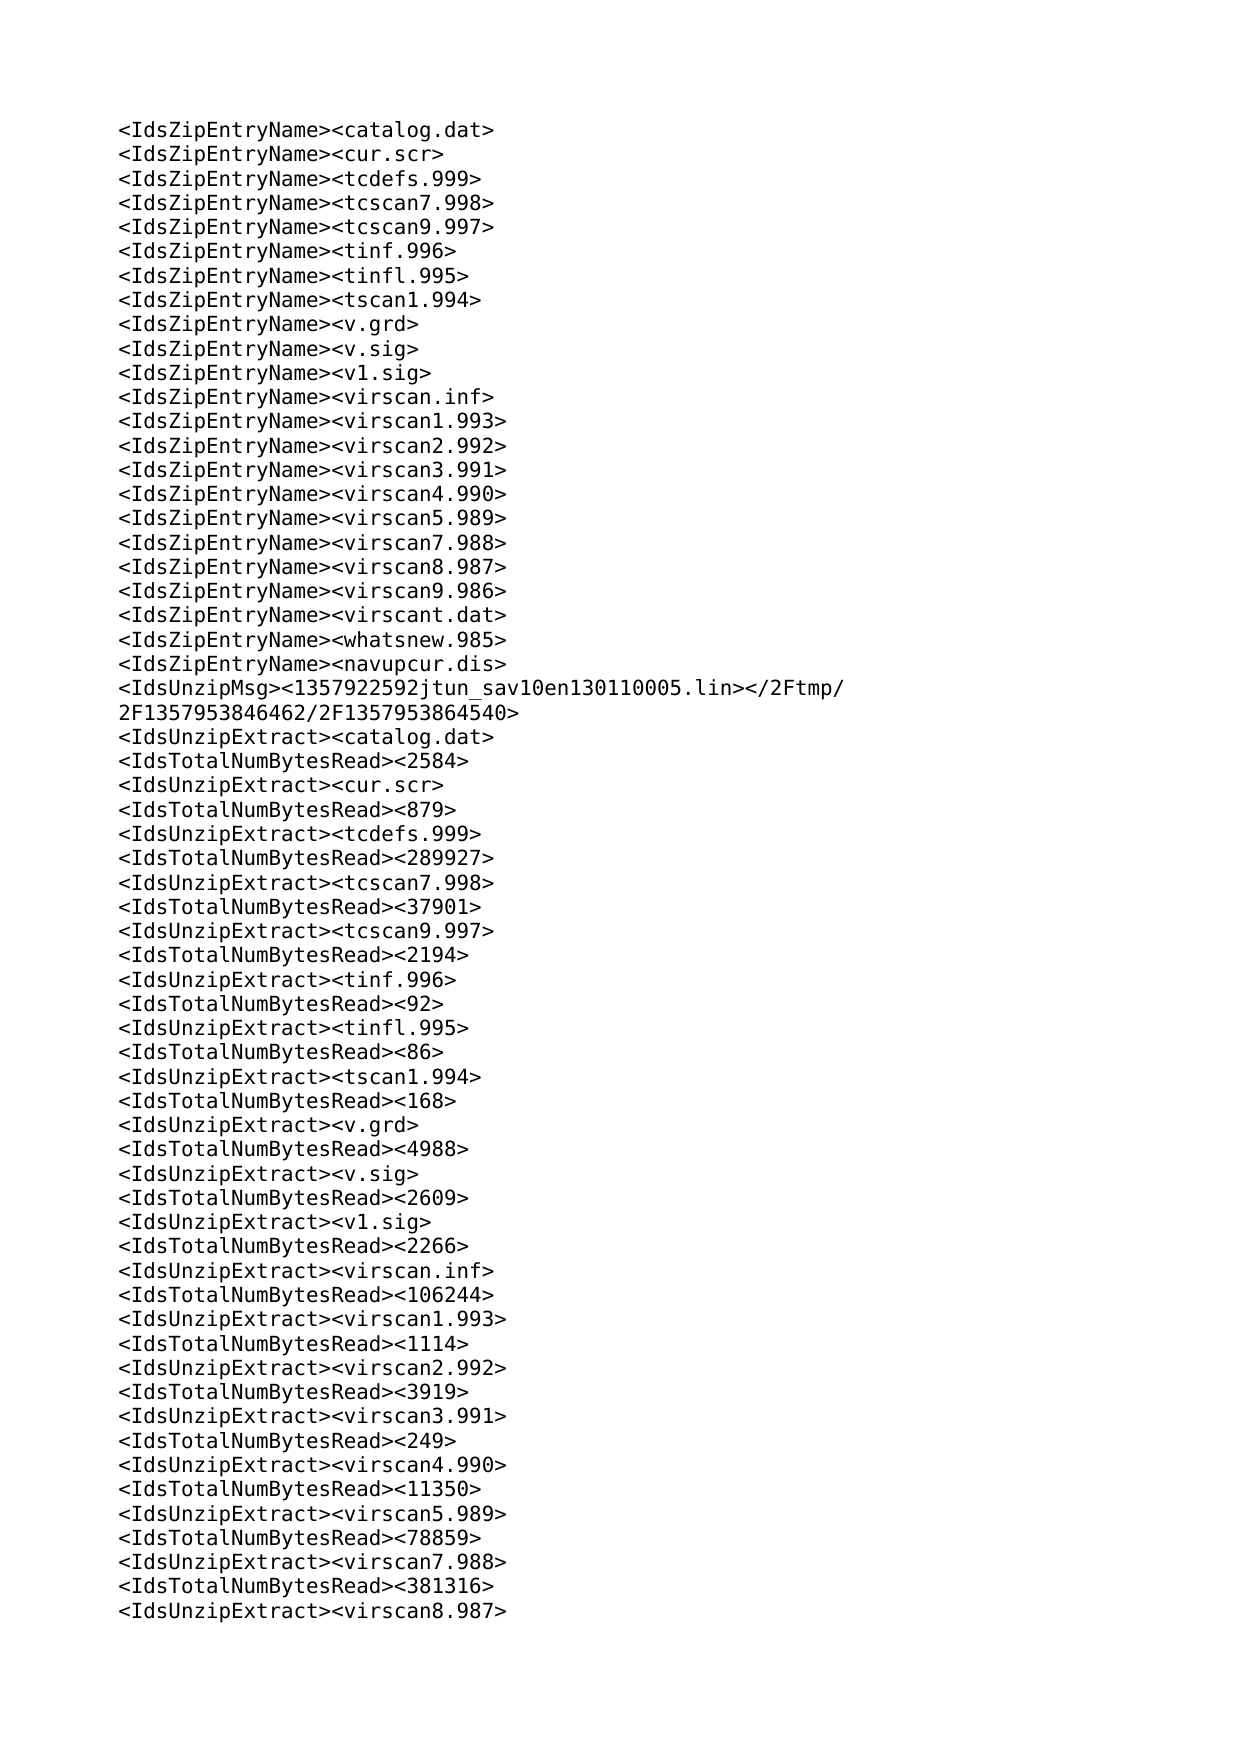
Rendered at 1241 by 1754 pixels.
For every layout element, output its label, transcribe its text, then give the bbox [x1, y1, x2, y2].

text <IdsZipEntryName><virscan8.987> [118, 555, 1122, 579]
text <IdsUnzipExtract><tcscan9.997> [118, 919, 1122, 943]
text <IdsUnzipExtract><virscan2.992> [118, 1356, 1122, 1380]
text <IdsZipEntryName><whatsnew.985> [118, 628, 1122, 652]
text <IdsUnzipExtract><v1.sig> [118, 1210, 1122, 1234]
text <IdsUnzipExtract><virscan7.988> [118, 1550, 1122, 1574]
text <IdsTotalNumBytesRead><249> [118, 1429, 1122, 1453]
text <IdsTotalNumBytesRead><2266> [118, 1234, 1122, 1259]
text <IdsTotalNumBytesRead><78859> [118, 1526, 1122, 1550]
text <IdsUnzipExtract><virscan1.993> [118, 1307, 1122, 1332]
text <IdsTotalNumBytesRead><381316> [118, 1574, 1122, 1599]
text <IdsZipEntryName><virscan9.986> [118, 579, 1122, 603]
text <IdsUnzipExtract><tcdefs.999> [118, 822, 1122, 846]
text <IdsTotalNumBytesRead><168> [118, 1089, 1122, 1113]
text <IdsZipEntryName><cur.scr> [118, 142, 1122, 167]
text <IdsTotalNumBytesRead><11350> [118, 1477, 1122, 1502]
text <IdsTotalNumBytesRead><3919> [118, 1380, 1122, 1404]
text <IdsUnzipExtract><catalog.dat> [118, 725, 1122, 749]
text <IdsZipEntryName><tcscan7.998> [118, 191, 1122, 215]
text <IdsUnzipExtract><virscan8.987> [118, 1599, 1122, 1623]
text <IdsUnzipExtract><virscan5.989> [118, 1502, 1122, 1526]
text <IdsZipEntryName><virscan4.990> [118, 482, 1122, 506]
text <IdsZipEntryName><virscan5.989> [118, 506, 1122, 531]
text <IdsTotalNumBytesRead><37901> [118, 895, 1122, 919]
text <IdsTotalNumBytesRead><2609> [118, 1186, 1122, 1210]
text <IdsZipEntryName><tcdefs.999> [118, 167, 1122, 191]
text <IdsTotalNumBytesRead><106244> [118, 1283, 1122, 1307]
text <IdsTotalNumBytesRead><289927> [118, 846, 1122, 871]
text <IdsZipEntryName><virscan3.991> [118, 458, 1122, 482]
text <IdsZipEntryName><tcscan9.997> [118, 215, 1122, 239]
text <IdsTotalNumBytesRead><2194> [118, 943, 1122, 968]
text <IdsZipEntryName><virscan1.993> [118, 409, 1122, 434]
text <IdsZipEntryName><v.sig> [118, 337, 1122, 361]
text <IdsZipEntryName><v.grd> [118, 312, 1122, 337]
text <IdsUnzipExtract><tinfl.995> [118, 1016, 1122, 1040]
text <IdsZipEntryName><navupcur.dis> [118, 652, 1122, 676]
text <IdsUnzipExtract><v.sig> [118, 1162, 1122, 1186]
text <IdsUnzipMsg><1357922592jtun_sav10en130110005.lin></2Ftmp/2F1357953846462/2F1357953864540> [118, 676, 1122, 725]
text <IdsUnzipExtract><virscan4.990> [118, 1453, 1122, 1477]
text <IdsZipEntryName><tinf.996> [118, 239, 1122, 264]
text <IdsTotalNumBytesRead><1114> [118, 1332, 1122, 1356]
text <IdsUnzipExtract><cur.scr> [118, 773, 1122, 798]
text <IdsZipEntryName><virscan2.992> [118, 434, 1122, 458]
text <IdsUnzipExtract><virscan.inf> [118, 1259, 1122, 1283]
text <IdsUnzipExtract><v.grd> [118, 1113, 1122, 1137]
text <IdsZipEntryName><catalog.dat> [118, 118, 1122, 142]
text <IdsZipEntryName><virscan7.988> [118, 531, 1122, 555]
text <IdsZipEntryName><virscant.dat> [118, 603, 1122, 628]
text <IdsTotalNumBytesRead><92> [118, 992, 1122, 1016]
text <IdsZipEntryName><tscan1.994> [118, 288, 1122, 312]
text <IdsTotalNumBytesRead><879> [118, 798, 1122, 822]
text <IdsZipEntryName><virscan.inf> [118, 385, 1122, 409]
text <IdsTotalNumBytesRead><86> [118, 1040, 1122, 1065]
text <IdsTotalNumBytesRead><2584> [118, 749, 1122, 773]
text <IdsTotalNumBytesRead><4988> [118, 1137, 1122, 1162]
text <IdsZipEntryName><v1.sig> [118, 361, 1122, 385]
text <IdsUnzipExtract><virscan3.991> [118, 1404, 1122, 1429]
text <IdsUnzipExtract><tinf.996> [118, 968, 1122, 992]
text <IdsUnzipExtract><tcscan7.998> [118, 871, 1122, 895]
text <IdsUnzipExtract><tscan1.994> [118, 1065, 1122, 1089]
text <IdsZipEntryName><tinfl.995> [118, 264, 1122, 288]
